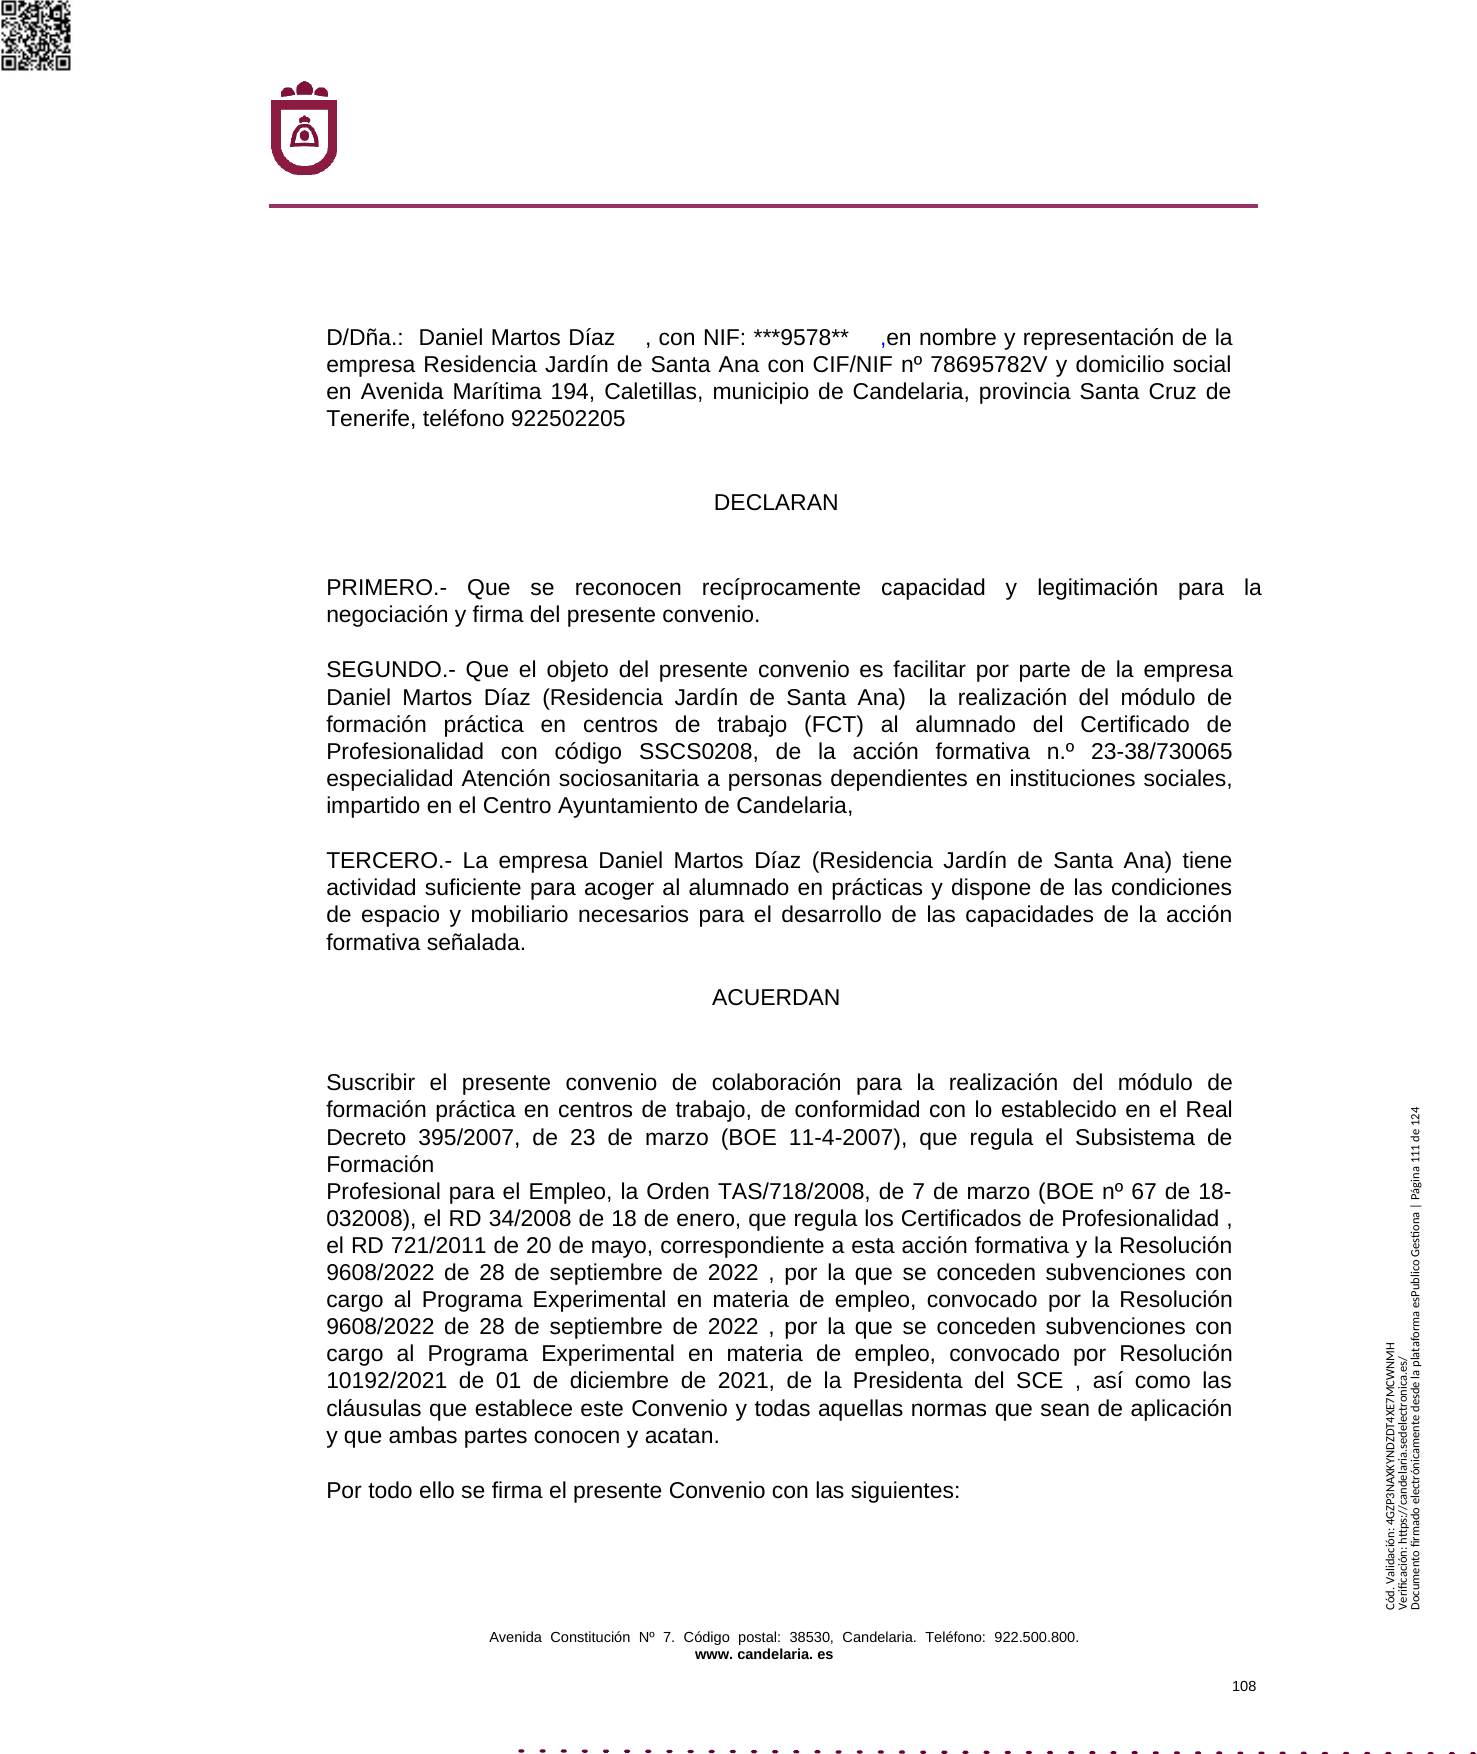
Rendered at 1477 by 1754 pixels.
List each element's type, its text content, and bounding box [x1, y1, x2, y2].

text TERCERO.- La empresa Daniel Martos Díaz (Residencia Jardín de Santa Ana) tiene actividad suficiente para acoger al alumnado en prácticas y dispone de las condiciones de espacio y mobiliario necesarios para el desarrollo de las capacidades de la acción formativa señalada. [326, 847, 1233, 955]
subtitle ACUERDAN [241, 984, 1317, 1010]
text SEGUNDO.- Que el objeto del presente convenio es facilitar por parte de la empresa Daniel Martos Díaz (Residencia Jardín de Santa Ana) la realización del módulo de formación práctica en centros de trabajo (FCT) al alumnado del Certificado de Profesionalidad con código SSCS0208, de la acción formativa n.º 23-38/730065 especialidad Atención sociosanitaria a personas dependientes en instituciones sociales, impartido en el Centro Ayuntamiento de Candelaria, [326, 656, 1233, 818]
text D/Dña.: Daniel Martos Díaz , con NIF: ***9578** ,en nombre y representación de la empresa Residencia Jardín de Santa Ana con CIF/NIF nº 78695782V y domicilio social en Avenida Marítima 194, Caletillas, municipio de Candelaria, provincia Santa Cruz de Tenerife, teléfono 922502205 [326, 324, 1233, 431]
subtitle DECLARAN [241, 488, 1318, 515]
text Profesional para el Empleo, la Orden TAS/718/2008, de 7 de marzo (BOE nº 67 de 18-032008), el RD 34/2008 de 18 de enero, que regula los Certificados de Profesionalidad , el RD 721/2011 de 20 de mayo, correspondiente a esta acción formativa y la Resolución 9608/2022 de 28 de septiembre de 2022 , por la que se conceden subvenciones con cargo al Programa Experimental en materia de empleo, convocado por la Resolución 9608/2022 de 28 de septiembre de 2022 , por la que se conceden subvenciones con cargo al Programa Experimental en materia de empleo, convocado por Resolución 10192/2021 de 01 de diciembre de 2021, de la Presidenta del SCE , así como las cláusulas que establece este Convenio y todas aquellas normas que sean de aplicación y que ambas partes conocen y acatan. [326, 1178, 1233, 1448]
text PRIMERO.- Que se reconocen recíprocamente capacidad y legitimación para la negociación y firma del presente convenio. [326, 574, 1262, 627]
text Por todo ello se firma el presente Convenio con las siguientes: [326, 1477, 1262, 1503]
text Suscribir el presente convenio de colaboración para la realización del módulo de formación práctica en centros de trabajo, de conformidad con lo establecido en el Real Decreto 395/2007, de 23 de marzo (BOE 11-4-2007), que regula el Subsistema de Formación [326, 1069, 1233, 1177]
